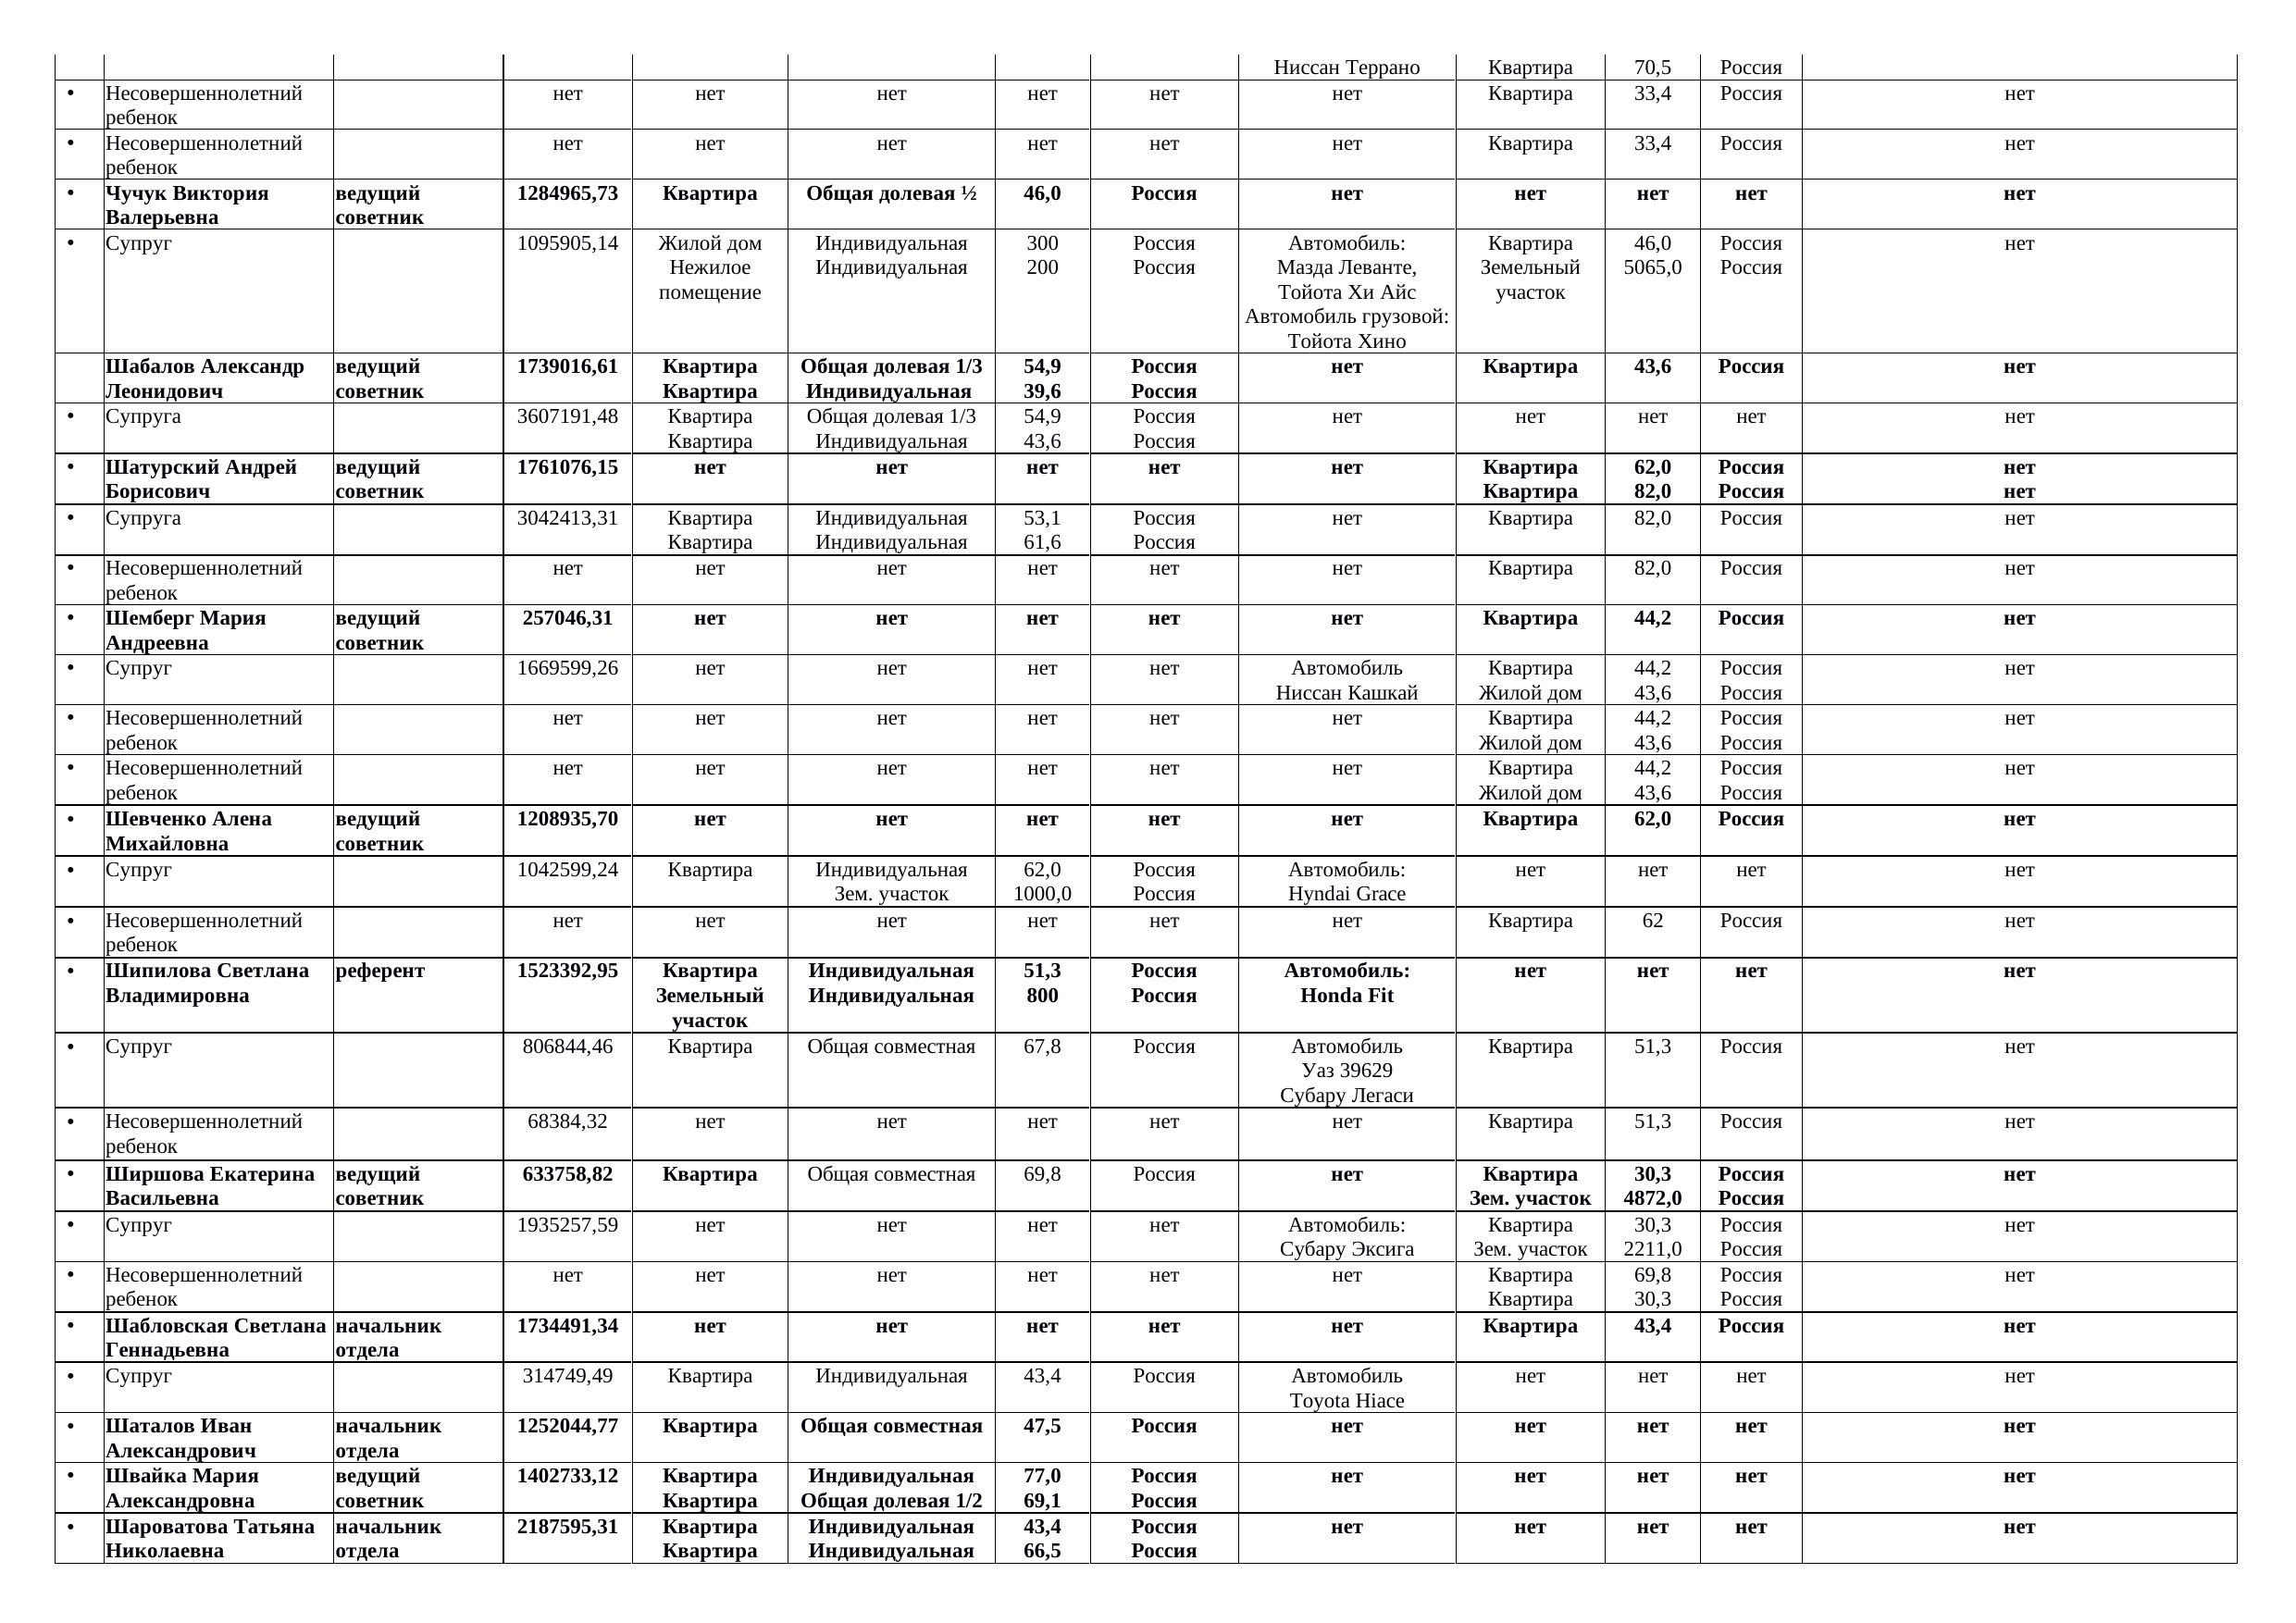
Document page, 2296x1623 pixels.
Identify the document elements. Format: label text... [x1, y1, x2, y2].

table_cell нет [1457, 1413, 1605, 1462]
table_cell нет [996, 130, 1089, 179]
table_cell 51,3 [1606, 1034, 1700, 1107]
table_cell Автомобиль: Hyndai Grace [1239, 857, 1455, 906]
table_cell 1042599,24 [504, 857, 631, 906]
table_cell нет [1606, 857, 1700, 906]
table_cell [334, 908, 503, 957]
table_cell нет [1091, 655, 1238, 704]
table_cell Супруг [105, 1212, 333, 1261]
table_cell 62,0 82,0 [1606, 454, 1700, 503]
table_cell нет [1239, 556, 1455, 604]
table_cell нет [788, 81, 995, 129]
table_cell нет [788, 1212, 995, 1261]
table_cell нет [504, 81, 631, 129]
table_cell нет [1803, 857, 2237, 906]
table_cell [56, 755, 104, 804]
table_cell нет [1803, 180, 2237, 229]
table_cell нет [1701, 1363, 1802, 1412]
table_cell 1669599,26 [504, 655, 631, 704]
table_cell Шаталов Иван Александрович [105, 1413, 333, 1462]
table_cell нет [1457, 403, 1605, 452]
table_cell [334, 556, 503, 604]
table_cell Индивидуальная Общая долевая 1/2 [788, 1463, 995, 1512]
table_cell [56, 229, 104, 353]
table_cell нет [504, 705, 631, 754]
table_cell Несовершеннолетний ребенок [105, 908, 333, 957]
table_cell [56, 55, 104, 80]
table_cell нет [1239, 1463, 1455, 1512]
table_cell нет [1239, 1161, 1455, 1210]
table_cell 33,4 [1606, 81, 1700, 129]
table_cell 257046,31 [504, 605, 631, 654]
table_cell Квартира Квартира [633, 1463, 788, 1512]
table_cell нет [1606, 1514, 1700, 1563]
table_cell нет [633, 908, 788, 957]
table_cell [633, 55, 788, 80]
table_cell нет [1239, 403, 1455, 452]
table_cell нет [633, 1109, 788, 1159]
table_cell Супруг [105, 229, 333, 353]
table_cell нет [1091, 454, 1238, 503]
table_cell 1739016,61 [504, 353, 631, 403]
table_cell 314749,49 [504, 1363, 631, 1412]
table_cell нет [1701, 1463, 1802, 1512]
table_cell ведущий советник [334, 454, 503, 503]
table_cell [334, 755, 503, 804]
table_cell [56, 130, 104, 179]
table_cell 54,9 43,6 [996, 403, 1089, 452]
table_cell [334, 81, 503, 129]
table_cell Россия [1091, 1413, 1238, 1462]
table_cell Россия [1701, 806, 1802, 855]
table_cell 1284965,73 [504, 180, 631, 229]
table_cell Россия [1701, 908, 1802, 957]
table_cell Квартира [633, 1363, 788, 1412]
table_cell ведущий советник [334, 180, 503, 229]
table_cell нет [1239, 353, 1455, 403]
table_cell нет [1091, 705, 1238, 754]
table_cell нет [633, 1313, 788, 1361]
table_cell нет [504, 556, 631, 604]
table_cell ведущий советник [334, 1463, 503, 1512]
table_cell 62 [1606, 908, 1700, 957]
table_cell нет [1606, 1363, 1700, 1412]
table_cell [334, 655, 503, 704]
table_cell [504, 55, 631, 80]
table_cell Квартира [1457, 806, 1605, 855]
table_cell Россия [1091, 1161, 1238, 1210]
table_cell 69,8 30,3 [1606, 1262, 1700, 1311]
table_cell нет [1803, 229, 2237, 353]
table_cell [56, 959, 104, 1032]
table_cell нет [1803, 1034, 2237, 1107]
table_cell Россия Россия [1091, 1463, 1238, 1512]
table_cell Несовершеннолетний ребенок [105, 556, 333, 604]
table_cell нет [1701, 403, 1802, 452]
table_cell [56, 1212, 104, 1261]
table_cell нет [633, 1262, 788, 1311]
table_cell 44,2 43,6 [1606, 655, 1700, 704]
table_cell нет [1803, 81, 2237, 129]
table_cell [788, 55, 995, 80]
table_cell нет [1091, 556, 1238, 604]
table_cell нет [1091, 908, 1238, 957]
table_cell Супруг [105, 857, 333, 906]
table_cell нет [1803, 1363, 2237, 1412]
table_cell Россия Россия [1091, 229, 1238, 353]
table_cell нет [1803, 1262, 2237, 1311]
table_cell нет [788, 655, 995, 704]
table_cell нет [996, 81, 1089, 129]
table_cell 1402733,12 [504, 1463, 631, 1512]
table_cell Квартира Квартира [633, 1514, 788, 1563]
table_cell Ширшова Екатерина Васильевна [105, 1161, 333, 1210]
table_cell нет [788, 755, 995, 804]
table_cell нет [504, 1262, 631, 1311]
table_cell нет [1606, 403, 1700, 452]
table_cell Россия [1701, 505, 1802, 554]
table_cell 1734491,34 [504, 1313, 631, 1361]
table_cell Россия [1701, 353, 1802, 403]
table_cell Общая долевая 1/3 Индивидуальная [788, 353, 995, 403]
table_cell Россия Россия [1701, 1212, 1802, 1261]
table_cell нет [1091, 605, 1238, 654]
table_cell Шевченко Алена Михайловна [105, 806, 333, 855]
table_cell Россия [1701, 1034, 1802, 1107]
table_cell нет [1091, 1212, 1238, 1261]
table_cell нет нет [1803, 454, 2237, 503]
table_cell Квартира Земельный участок [633, 959, 788, 1032]
table_cell Квартира [1457, 505, 1605, 554]
table_cell нет [1091, 1313, 1238, 1361]
table_cell нет [788, 705, 995, 754]
table_cell Квартира [1457, 1034, 1605, 1107]
table_cell нет [633, 605, 788, 654]
table_cell [996, 55, 1089, 80]
table_cell Россия Россия [1701, 229, 1802, 353]
table_cell нет [1701, 959, 1802, 1032]
table_cell Общая совместная [788, 1034, 995, 1107]
table_cell нет [1091, 81, 1238, 129]
table_cell [56, 353, 104, 403]
table_cell нет [1803, 755, 2237, 804]
table_cell нет [1457, 1463, 1605, 1512]
table_cell нет [996, 605, 1089, 654]
table_cell Ниссан Террано [1239, 55, 1455, 80]
table_cell [56, 505, 104, 554]
table_cell нет [1701, 1413, 1802, 1462]
table_cell [56, 1463, 104, 1512]
table_cell [56, 1413, 104, 1462]
table_cell Квартира [1457, 353, 1605, 403]
table_cell нет [633, 81, 788, 129]
table_cell Квартира [633, 1034, 788, 1107]
table_cell нет [996, 705, 1089, 754]
table_cell нет [996, 1313, 1089, 1361]
table_cell Квартира Квартира [633, 403, 788, 452]
table_cell нет [1239, 1413, 1455, 1462]
table_cell [334, 705, 503, 754]
table_cell Квартира [1457, 605, 1605, 654]
table_cell нет [1701, 1514, 1802, 1563]
table_cell Россия Россия [1701, 1161, 1802, 1210]
table_cell Индивидуальная Индивидуальная [788, 1514, 995, 1563]
table_cell Шатурский Андрей Борисович [105, 454, 333, 503]
table_cell [334, 55, 503, 80]
table_cell нет [1239, 130, 1455, 179]
table_cell Россия [1091, 1363, 1238, 1412]
table_cell [56, 857, 104, 906]
table_cell 1095905,14 [504, 229, 631, 353]
table_cell Квартира [1457, 908, 1605, 957]
table_cell Несовершеннолетний ребенок [105, 1109, 333, 1159]
table_cell нет [1239, 81, 1455, 129]
table_cell 1761076,15 [504, 454, 631, 503]
table_cell [56, 1514, 104, 1563]
table_cell Россия [1701, 55, 1802, 80]
table_cell Россия Россия [1091, 857, 1238, 906]
table_cell нет [633, 806, 788, 855]
table_cell Автомобиль: Субару Эксига [1239, 1212, 1455, 1261]
table_cell 62,0 1000,0 [996, 857, 1089, 906]
table_cell нет [788, 605, 995, 654]
table_cell нет [633, 755, 788, 804]
table_cell Квартира Жилой дом [1457, 755, 1605, 804]
table_cell Квартира [1457, 130, 1605, 179]
table_cell нет [633, 1212, 788, 1261]
table_cell [334, 1034, 503, 1107]
table_cell нет [1091, 755, 1238, 804]
table_cell Россия Россия [1091, 403, 1238, 452]
table_cell 51,3 [1606, 1109, 1700, 1159]
table_cell 82,0 [1606, 505, 1700, 554]
table_cell ведущий советник [334, 806, 503, 855]
table_cell [56, 1262, 104, 1311]
table_cell начальник отдела [334, 1514, 503, 1563]
table_cell 806844,46 [504, 1034, 631, 1107]
table_cell нет [1701, 857, 1802, 906]
table_cell [56, 1034, 104, 1107]
table_cell 44,2 43,6 [1606, 705, 1700, 754]
table_cell Квартира Квартира [633, 505, 788, 554]
table_cell [56, 1161, 104, 1210]
table_cell [56, 1313, 104, 1361]
table_cell нет [788, 1109, 995, 1159]
table_cell Общая совместная [788, 1413, 995, 1462]
table_cell 62,0 [1606, 806, 1700, 855]
table_cell нет [1091, 1109, 1238, 1159]
table_cell 46,0 5065,0 [1606, 229, 1700, 353]
table_cell нет [1239, 1109, 1455, 1159]
table_cell Россия [1091, 180, 1238, 229]
table_cell Общая совместная [788, 1161, 995, 1210]
table_cell Автомобиль Уаз 39629 Субару Легаси [1239, 1034, 1455, 1107]
table_cell 53,1 61,6 [996, 505, 1089, 554]
table_cell Квартира [1457, 55, 1605, 80]
table_cell Швайка Мария Александровна [105, 1463, 333, 1512]
table_cell нет [1239, 755, 1455, 804]
table_cell 43,4 [1606, 1313, 1700, 1361]
table_cell ведущий советник [334, 353, 503, 403]
table_cell 44,2 [1606, 605, 1700, 654]
table_cell Индивидуальная Зем. участок [788, 857, 995, 906]
table_cell 1523392,95 [504, 959, 631, 1032]
table_cell Супруг [105, 1363, 333, 1412]
table_cell нет [1091, 1262, 1238, 1311]
table_cell 70,5 [1606, 55, 1700, 80]
table_cell Шабловская Светлана Геннадьевна [105, 1313, 333, 1361]
table_cell нет [504, 908, 631, 957]
table_cell Шипилова Светлана Владимировна [105, 959, 333, 1032]
table_cell нет [788, 556, 995, 604]
table_cell нет [1239, 454, 1455, 503]
table_cell нет [1803, 655, 2237, 704]
table_cell нет [996, 1109, 1089, 1159]
table_cell Автомобиль Toyota Hiace [1239, 1363, 1455, 1412]
table_cell нет [1803, 605, 2237, 654]
table_cell нет [1457, 959, 1605, 1032]
table_cell нет [788, 908, 995, 957]
table_cell нет [1803, 403, 2237, 452]
table_cell 47,5 [996, 1413, 1089, 1462]
table_cell Россия Россия [1091, 1514, 1238, 1563]
table_cell нет [1803, 959, 2237, 1032]
table_cell нет [1803, 556, 2237, 604]
table_cell Квартира Земельный участок [1457, 229, 1605, 353]
table_cell [56, 454, 104, 503]
table_cell начальник отдела [334, 1413, 503, 1462]
table_cell нет [1803, 1109, 2237, 1159]
table_cell Индивидуальная Индивидуальная [788, 959, 995, 1032]
table_cell нет [1606, 1413, 1700, 1462]
table_cell 30,3 4872,0 [1606, 1161, 1700, 1210]
table_cell Россия [1701, 1313, 1802, 1361]
table_cell Шабалов Александр Леонидович [105, 353, 333, 403]
table_cell Россия Россия [1701, 755, 1802, 804]
table_cell [56, 806, 104, 855]
table_cell Общая долевая ½ [788, 180, 995, 229]
table_cell 1208935,70 [504, 806, 631, 855]
table_cell нет [788, 130, 995, 179]
table_cell нет [1239, 505, 1455, 554]
table_cell нет [1803, 1463, 2237, 1512]
table_cell нет [1803, 130, 2237, 179]
table_cell нет [504, 755, 631, 804]
table_cell нет [1239, 605, 1455, 654]
table_cell [334, 505, 503, 554]
table_cell нет [1606, 959, 1700, 1032]
table_cell 67,8 [996, 1034, 1089, 1107]
table_cell нет [633, 130, 788, 179]
table_cell нет [1803, 1514, 2237, 1563]
table_cell Россия [1701, 81, 1802, 129]
table_cell 43,4 [996, 1363, 1089, 1412]
table_cell 3607191,48 [504, 403, 631, 452]
table_cell нет [1239, 180, 1455, 229]
table_cell нет [1803, 1413, 2237, 1462]
table_cell нет [788, 806, 995, 855]
table_cell нет [1803, 806, 2237, 855]
table_cell [56, 556, 104, 604]
table_cell нет [1091, 806, 1238, 855]
table_cell Несовершеннолетний ребенок [105, 1262, 333, 1311]
table_cell нет [1803, 505, 2237, 554]
table_cell Квартира Зем. участок [1457, 1161, 1605, 1210]
table_cell нет [1457, 857, 1605, 906]
table_cell [1091, 55, 1238, 80]
table_cell нет [1239, 1514, 1455, 1563]
table_cell нет [1457, 180, 1605, 229]
table_cell 33,4 [1606, 130, 1700, 179]
table_cell 300 200 [996, 229, 1089, 353]
table_cell референт [334, 959, 503, 1032]
table_cell [334, 403, 503, 452]
table_cell нет [1803, 1212, 2237, 1261]
table_cell [334, 1212, 503, 1261]
table_cell Квартира Жилой дом [1457, 655, 1605, 704]
table_cell нет [1239, 806, 1455, 855]
table_cell начальник отдела [334, 1313, 503, 1361]
table_cell [56, 705, 104, 754]
table_cell Квартира [633, 1161, 788, 1210]
table_cell Супруга [105, 403, 333, 452]
table_cell Квартира [1457, 556, 1605, 604]
table_cell нет [788, 1262, 995, 1311]
table_cell нет [788, 1313, 995, 1361]
table_cell Квартира [1457, 81, 1605, 129]
table_cell нет [1239, 705, 1455, 754]
table_cell нет [996, 908, 1089, 957]
table_cell Квартира Зем. участок [1457, 1212, 1605, 1261]
table_cell 3042413,31 [504, 505, 631, 554]
table_cell Россия [1701, 605, 1802, 654]
table_cell нет [788, 454, 995, 503]
table_cell Россия Россия [1701, 454, 1802, 503]
table_cell нет [633, 655, 788, 704]
table_cell [105, 55, 333, 80]
table_cell нет [1803, 1161, 2237, 1210]
table_cell нет [1091, 130, 1238, 179]
table_cell нет [996, 454, 1089, 503]
table_cell Квартира Квартира [1457, 1262, 1605, 1311]
table_cell нет [1803, 705, 2237, 754]
table_cell нет [633, 556, 788, 604]
table_cell [334, 130, 503, 179]
table_cell [334, 229, 503, 353]
table_cell Супруг [105, 655, 333, 704]
table_cell нет [1803, 353, 2237, 403]
table_cell ведущий советник [334, 1161, 503, 1210]
table_cell Автомобиль Ниссан Кашкай [1239, 655, 1455, 704]
table_cell Квартира [1457, 1313, 1605, 1361]
table_cell 1252044,77 [504, 1413, 631, 1462]
table_cell [56, 81, 104, 129]
table_cell [56, 1109, 104, 1159]
table_cell 68384,32 [504, 1109, 631, 1159]
table_cell Россия Россия [1701, 705, 1802, 754]
table_cell Россия [1701, 556, 1802, 604]
table_cell [334, 1109, 503, 1159]
table_cell [56, 403, 104, 452]
table_cell [56, 605, 104, 654]
table_cell Квартира Жилой дом [1457, 705, 1605, 754]
table_cell Чучук Виктория Валерьевна [105, 180, 333, 229]
table_cell нет [996, 556, 1089, 604]
table_cell Несовершеннолетний ребенок [105, 705, 333, 754]
table_cell [334, 1262, 503, 1311]
table_cell Супруга [105, 505, 333, 554]
table_cell нет [1803, 1313, 2237, 1361]
table_cell Квартира [633, 857, 788, 906]
table_cell 82,0 [1606, 556, 1700, 604]
table_cell Россия [1091, 1034, 1238, 1107]
table_cell 2187595,31 [504, 1514, 631, 1563]
table_cell Квартира [633, 180, 788, 229]
table_cell Несовершеннолетний ребенок [105, 130, 333, 179]
table_cell Квартира Квартира [633, 353, 788, 403]
table_cell [56, 908, 104, 957]
table_cell Автомобиль: Honda Fit [1239, 959, 1455, 1032]
table_cell нет [1457, 1363, 1605, 1412]
table_cell 77,0 69,1 [996, 1463, 1089, 1512]
table_cell 633758,82 [504, 1161, 631, 1210]
table_cell нет [996, 1212, 1089, 1261]
table_cell Россия [1701, 130, 1802, 179]
table_cell нет [1701, 180, 1802, 229]
table_cell [1803, 55, 2237, 80]
table_cell нет [996, 755, 1089, 804]
table_cell Россия Россия [1091, 959, 1238, 1032]
table_cell нет [1606, 1463, 1700, 1512]
table_cell 44,2 43,6 [1606, 755, 1700, 804]
table_cell нет [1239, 1313, 1455, 1361]
table_cell [56, 655, 104, 704]
table_cell нет [1239, 908, 1455, 957]
table_cell Индивидуальная Индивидуальная [788, 505, 995, 554]
table_cell нет [1803, 908, 2237, 957]
table_cell [334, 1363, 503, 1412]
table_cell Россия Россия [1091, 505, 1238, 554]
table_cell Квартира [1457, 1109, 1605, 1159]
table_cell 1935257,59 [504, 1212, 631, 1261]
table_cell Супруг [105, 1034, 333, 1107]
table_cell 69,8 [996, 1161, 1089, 1210]
table_cell Жилой дом Нежилое помещение [633, 229, 788, 353]
table_cell Общая долевая 1/3 Индивидуальная [788, 403, 995, 452]
table_cell Россия Россия [1701, 655, 1802, 704]
table_cell ведущий советник [334, 605, 503, 654]
table_cell [334, 857, 503, 906]
table_cell 54,9 39,6 [996, 353, 1089, 403]
table_cell нет [1606, 180, 1700, 229]
table_cell 43,6 [1606, 353, 1700, 403]
table_cell нет [996, 655, 1089, 704]
table_cell нет [633, 705, 788, 754]
table_cell Автомобиль: Мазда Леванте, Тойота Хи Айс Автомобиль грузовой: Тойота Хино [1239, 229, 1455, 353]
table_cell нет [996, 806, 1089, 855]
table_cell Индивидуальная Индивидуальная [788, 229, 995, 353]
table_cell нет [1457, 1514, 1605, 1563]
table_cell нет [996, 1262, 1089, 1311]
table_cell нет [633, 454, 788, 503]
table_cell Россия Россия [1091, 353, 1238, 403]
table_cell 46,0 [996, 180, 1089, 229]
table_cell 51,3 800 [996, 959, 1089, 1032]
table_cell Россия [1701, 1109, 1802, 1159]
table_cell Квартира Квартира [1457, 454, 1605, 503]
table_cell нет [504, 130, 631, 179]
table_cell Россия Россия [1701, 1262, 1802, 1311]
table_cell Несовершеннолетний ребенок [105, 81, 333, 129]
table_cell 43,4 66,5 [996, 1514, 1089, 1563]
table_cell Индивидуальная [788, 1363, 995, 1412]
table_cell Шароватова Татьяна Николаевна [105, 1514, 333, 1563]
table_cell Квартира [633, 1413, 788, 1462]
table_cell нет [1239, 1262, 1455, 1311]
table_cell Шемберг Мария Андреевна [105, 605, 333, 654]
table_cell [56, 180, 104, 229]
table_cell 30,3 2211,0 [1606, 1212, 1700, 1261]
table_cell Несовершеннолетний ребенок [105, 755, 333, 804]
table_cell [56, 1363, 104, 1412]
